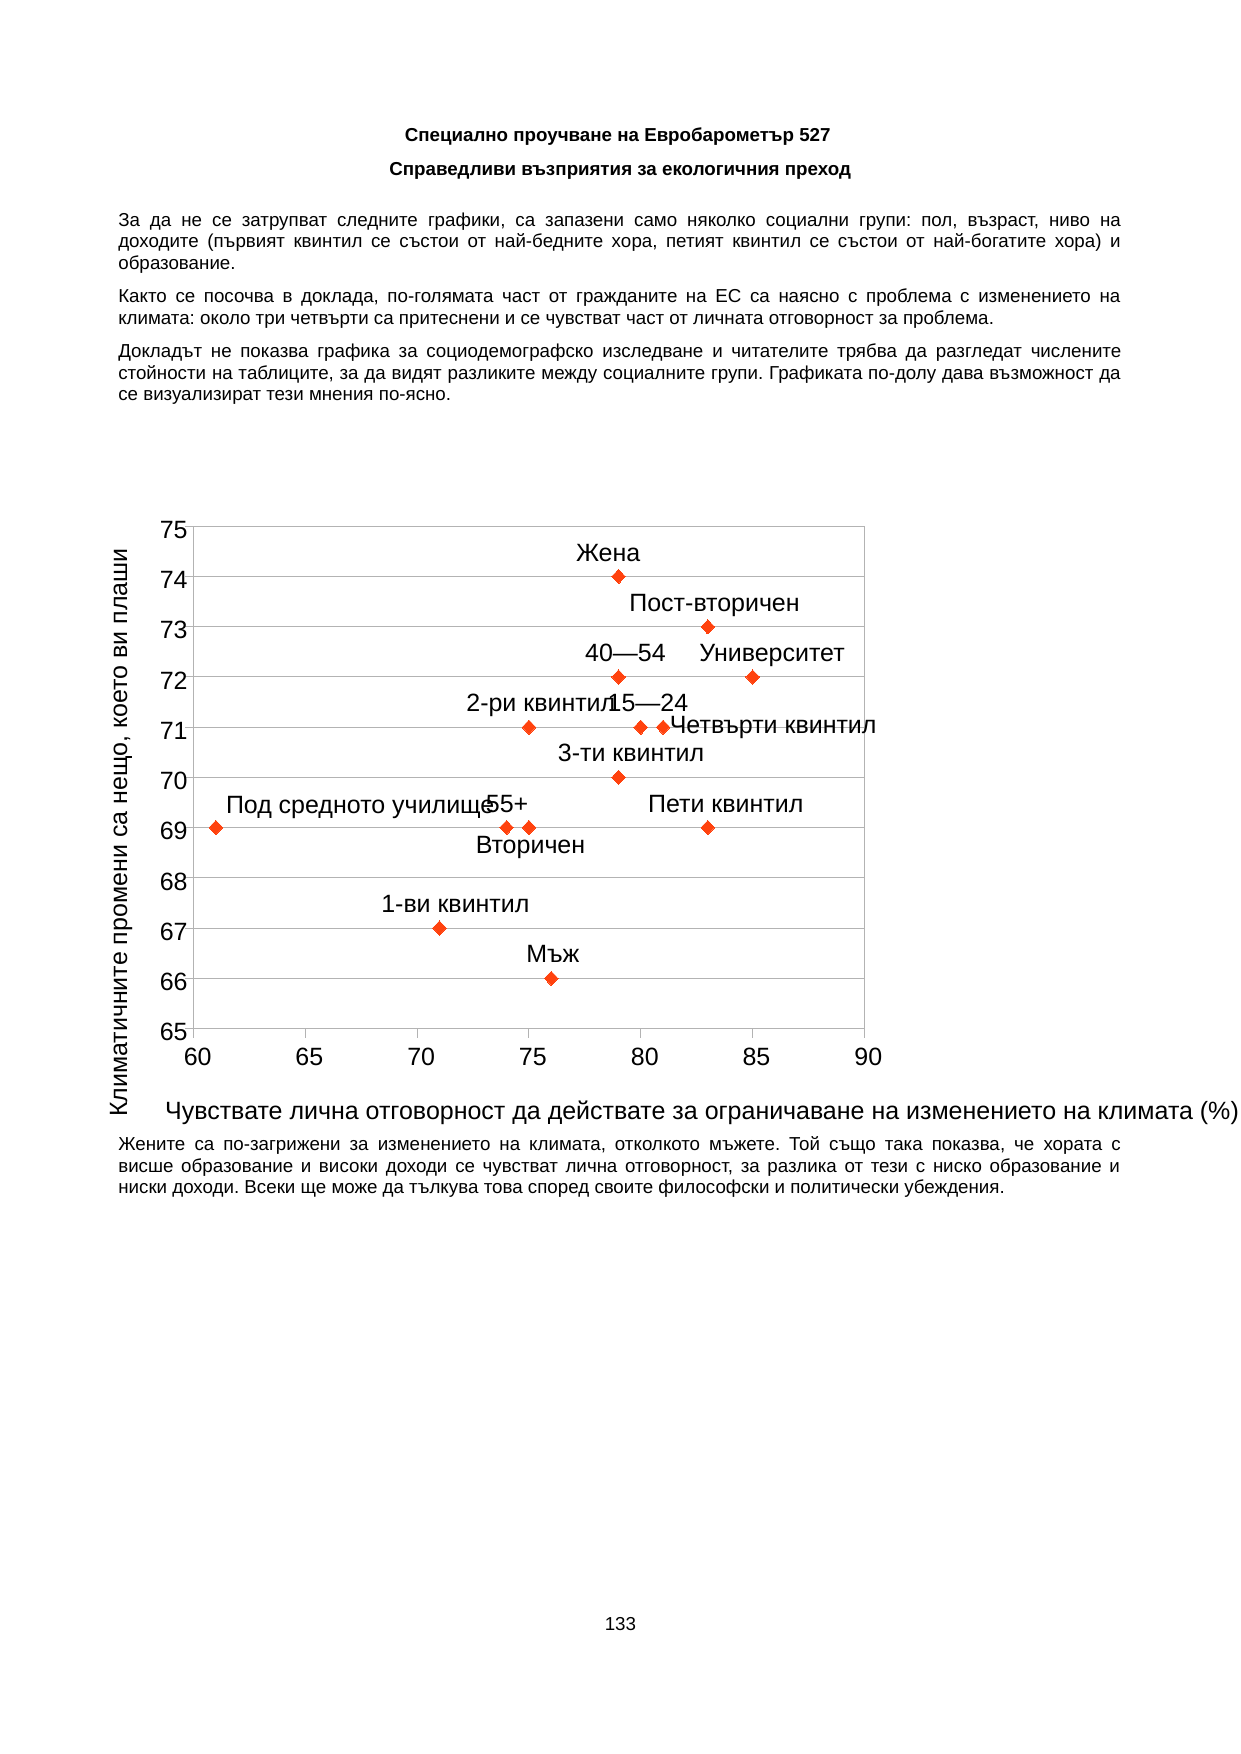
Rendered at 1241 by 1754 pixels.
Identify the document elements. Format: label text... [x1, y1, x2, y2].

text Жените са по-загрижени за изменението на климата, отколкото мъжете. Той също така показва, че хората с висше образование и високи доходи се чувстват лична отговорност, за разлика от тези с ниско образование и ниски доходи. Всеки ще може да тълкува това според своите философски и политически убеждения. [118, 456, 1122, 1198]
text За да не се затрупват следните графики, са запазени само няколко социални групи: пол, възраст, ниво на доходите (първият квинтил се състои от най-бедните хора, петият квинтил се състои от най-богатите хора) и образование. [118, 208, 1122, 273]
text Докладът не показва графика за социодемографско изследване и читателите трябва да разгледат числените стойности на таблиците, за да видят разликите между социалните групи. Графиката по-долу дава възможност да се визуализират тези мнения по-ясно. [118, 340, 1122, 405]
text Както се посочва в доклада, по-голямата част от гражданите на ЕС са наясно с проблема с изменението на климата: около три четвърти са притеснени и се чувстват част от личната отговорност за проблема. [118, 285, 1122, 328]
